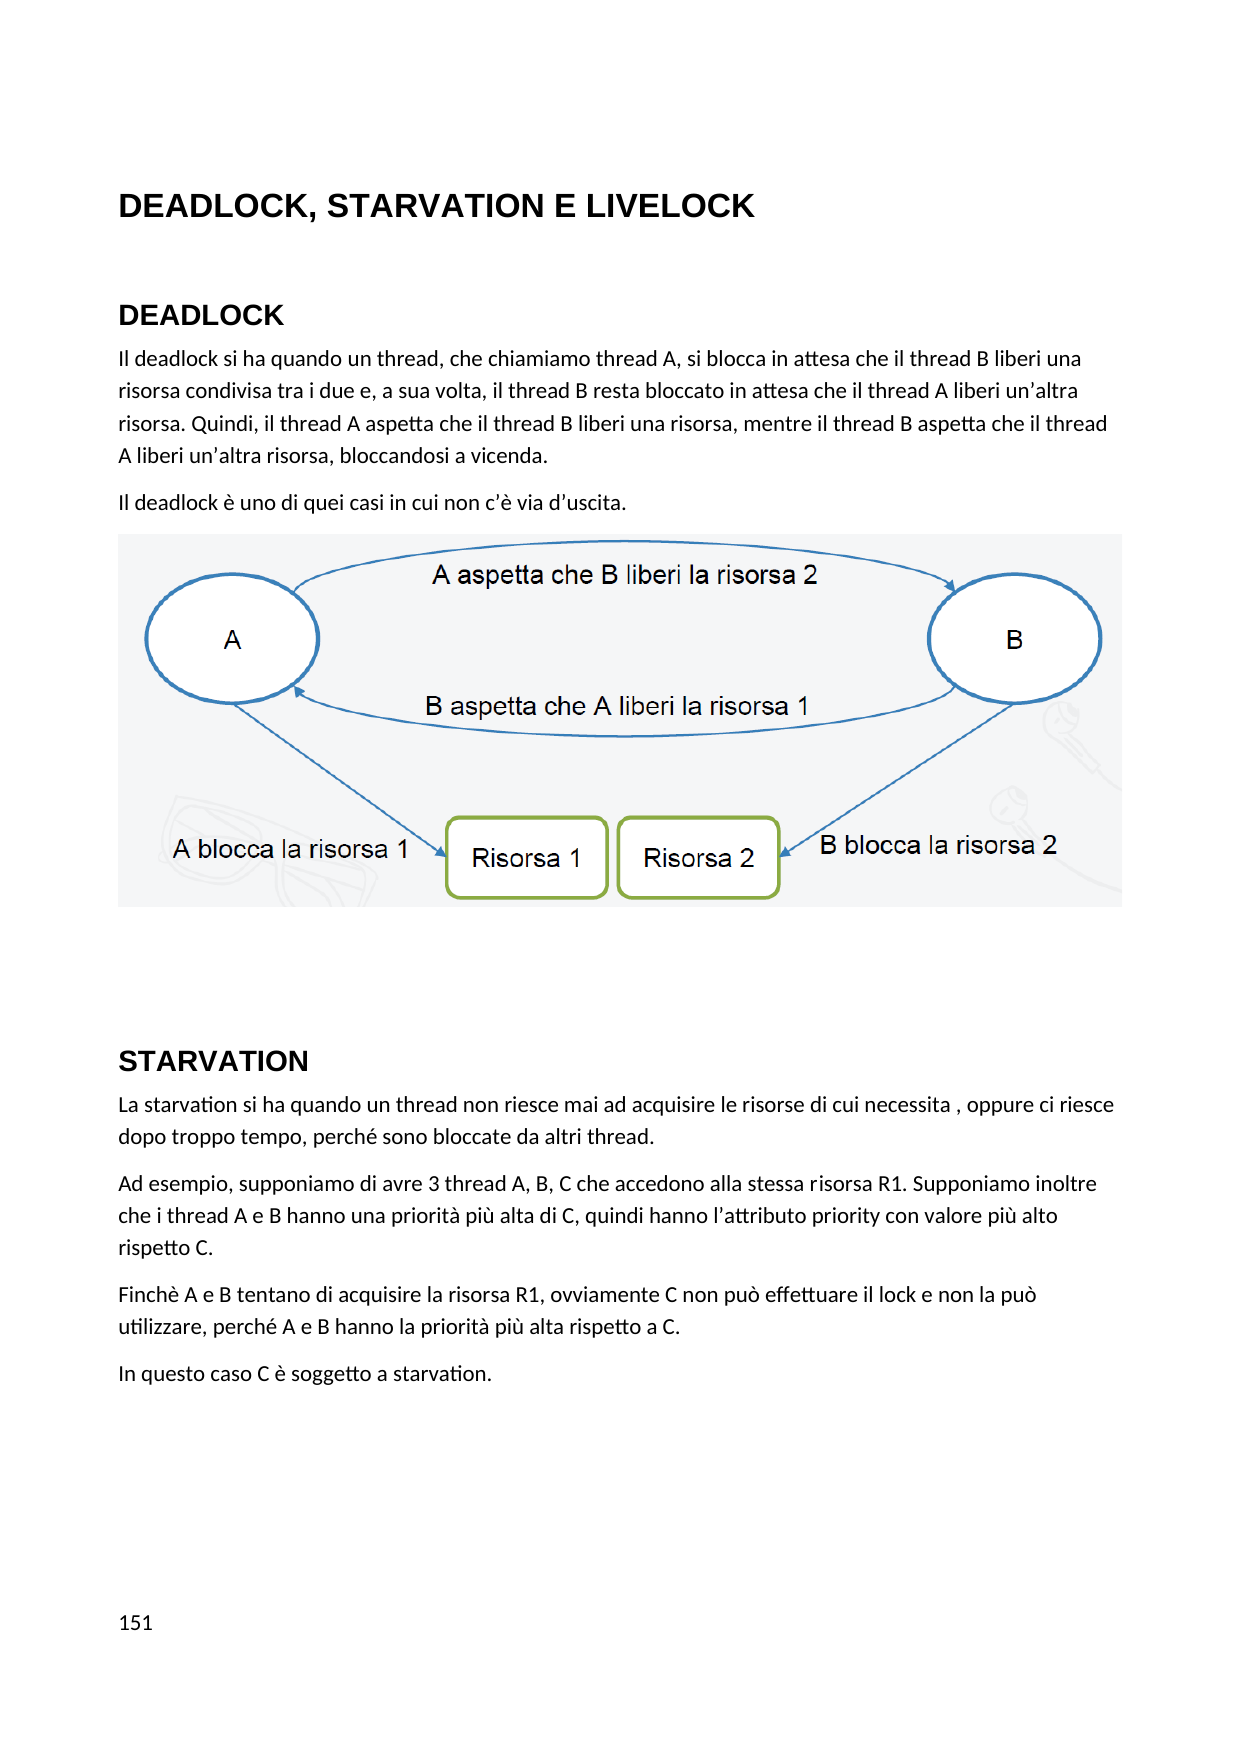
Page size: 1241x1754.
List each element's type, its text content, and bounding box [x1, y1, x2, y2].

subtitle DEADLOCK, STARVATION E LIVELOCK [118, 186, 1122, 224]
subtitle DEADLOCK [118, 298, 1122, 332]
text Il deadlock si ha quando un thread, che chiamiamo thread A, si blocca in attesa che il thread B liberi una risorsa condivisa tra i due e, a sua volta, il thread B resta bloccato in attesa che il thread A liberi un’altra risorsa. Quindi, il thread A aspetta che il thread B liberi una risorsa, mentre il thread B aspetta che il thread A liberi un’altra risorsa, bloccandosi a vicenda. [118, 344, 1122, 469]
subtitle STARVATION [118, 1044, 1122, 1078]
text Ad esempio, supponiamo di avre 3 thread A, B, C che accedono alla stessa risorsa R1. Supponiamo inoltre che i thread A e B hanno una priorità più alta di C, quindi hanno l’attributo priority con valore più alto rispetto C. [118, 1169, 1122, 1262]
text In questo caso C è soggetto a starvation. [118, 1359, 1122, 1387]
text Il deadlock è uno di quei casi in cui non c’è via d’uscita. [118, 488, 1122, 516]
picture [118, 534, 1123, 907]
text Finchè A e B tentano di acquisire la risorsa R1, ovviamente C non può effettuare il lock e non la può utilizzare, perché A e B hanno la priorità più alta rispetto a C. [118, 1280, 1122, 1341]
text La starvation si ha quando un thread non riesce mai ad acquisire le risorse di cui necessita , oppure ci riesce dopo troppo tempo, perché sono bloccate da altri thread. [118, 1090, 1122, 1150]
